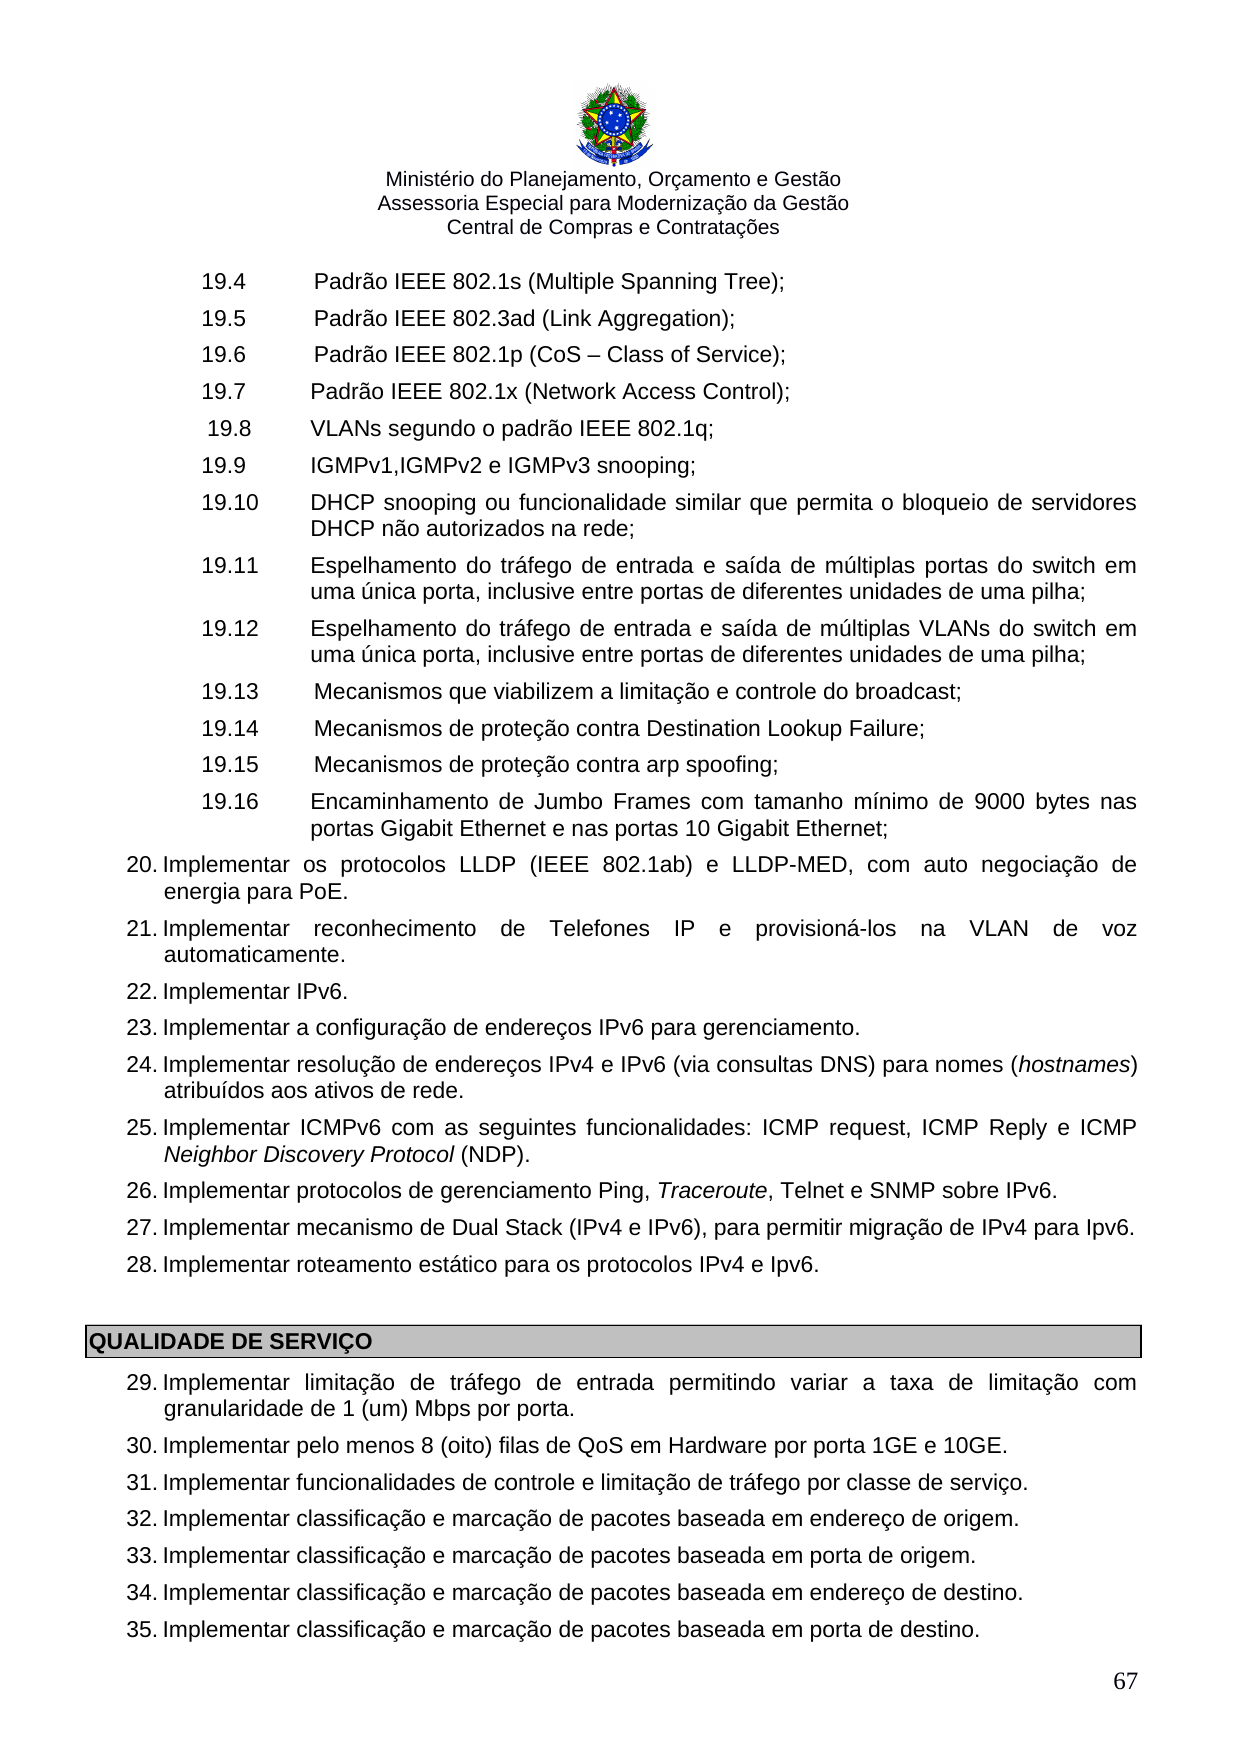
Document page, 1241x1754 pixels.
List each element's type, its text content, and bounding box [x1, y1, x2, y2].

list Implementar protocolos de gerenciamento Ping, Traceroute, Telnet e SNMP sobre IPv6. [126, 1177, 1138, 1204]
list Implementar a configuração de endereços IPv6 para gerenciamento. [126, 1014, 1138, 1041]
list Padrão IEEE 802.3ad (Link Aggregation); [201, 305, 1138, 331]
list Implementar mecanismo de Dual Stack (IPv4 e IPv6), para permitir migração de IPv4 para Ipv6. [126, 1214, 1138, 1241]
list Padrão IEEE 802.1s (Multiple Spanning Tree); [201, 268, 1138, 294]
list Mecanismos de proteção contra arp spoofing; [201, 751, 1138, 778]
list Implementar classificação e marcação de pacotes baseada em porta de destino. [126, 1616, 1138, 1642]
list VLANs segundo o padrão IEEE 802.1q; [207, 415, 1138, 441]
list Implementar roteamento estático para os protocolos IPv4 e Ipv6. [126, 1251, 1138, 1277]
list Espelhamento do tráfego de entrada e saída de múltiplas VLANs do switch em uma única porta, inclusive entre portas de diferentes unidades de uma pilha; [201, 615, 1138, 667]
list Espelhamento do tráfego de entrada e saída de múltiplas portas do switch em uma única porta, inclusive entre portas de diferentes unidades de uma pilha; [201, 552, 1138, 604]
list Encaminhamento de Jumbo Frames com tamanho mínimo de 9000 bytes nas portas Gigabit Ethernet e nas portas 10 Gigabit Ethernet; [201, 788, 1138, 841]
list Implementar limitação de tráfego de entrada permitindo variar a taxa de limitação com granularidade de 1 (um) Mbps por porta. [126, 1368, 1138, 1421]
picture [572, 81, 655, 168]
list Implementar reconhecimento de Telefones IP e provisioná-los na VLAN de voz automaticamente. [126, 914, 1138, 967]
list DHCP snooping ou funcionalidade similar que permita o bloqueio de servidores DHCP não autorizados na rede; [201, 488, 1138, 541]
list IGMPv1,IGMPv2 e IGMPv3 snooping; [201, 452, 1138, 478]
list Implementar funcionalidades de controle e limitação de tráfego por classe de serviço. [126, 1468, 1138, 1495]
list Implementar classificação e marcação de pacotes baseada em porta de origem. [126, 1542, 1138, 1568]
list Implementar IPv6. [126, 978, 1138, 1004]
list Implementar classificação e marcação de pacotes baseada em endereço de destino. [126, 1579, 1138, 1605]
list Implementar os protocolos LLDP (IEEE 802.1ab) e LLDP-MED, com auto negociação de energia para PoE. [126, 851, 1138, 904]
list Padrão IEEE 802.1x (Network Access Control); [201, 378, 1138, 404]
list Implementar resolução de endereços IPv4 e IPv6 (via consultas DNS) para nomes (hostnames) atribuídos aos ativos de rede. [126, 1051, 1138, 1104]
list Mecanismos que viabilizem a limitação e controle do broadcast; [201, 678, 1138, 704]
list Implementar ICMPv6 com as seguintes funcionalidades: ICMP request, ICMP Reply e ICMP Neighbor Discovery Protocol (NDP). [126, 1114, 1138, 1167]
text QUALIDADE DE SERVIÇO [87, 1326, 1140, 1357]
list Implementar classificação e marcação de pacotes baseada em endereço de origem. [126, 1505, 1138, 1532]
list Padrão IEEE 802.1p (CoS – Class of Service); [201, 341, 1138, 368]
list Implementar pelo menos 8 (oito) filas de QoS em Hardware por porta 1GE e 10GE. [126, 1432, 1138, 1458]
list Mecanismos de proteção contra Destination Lookup Failure; [201, 715, 1138, 741]
